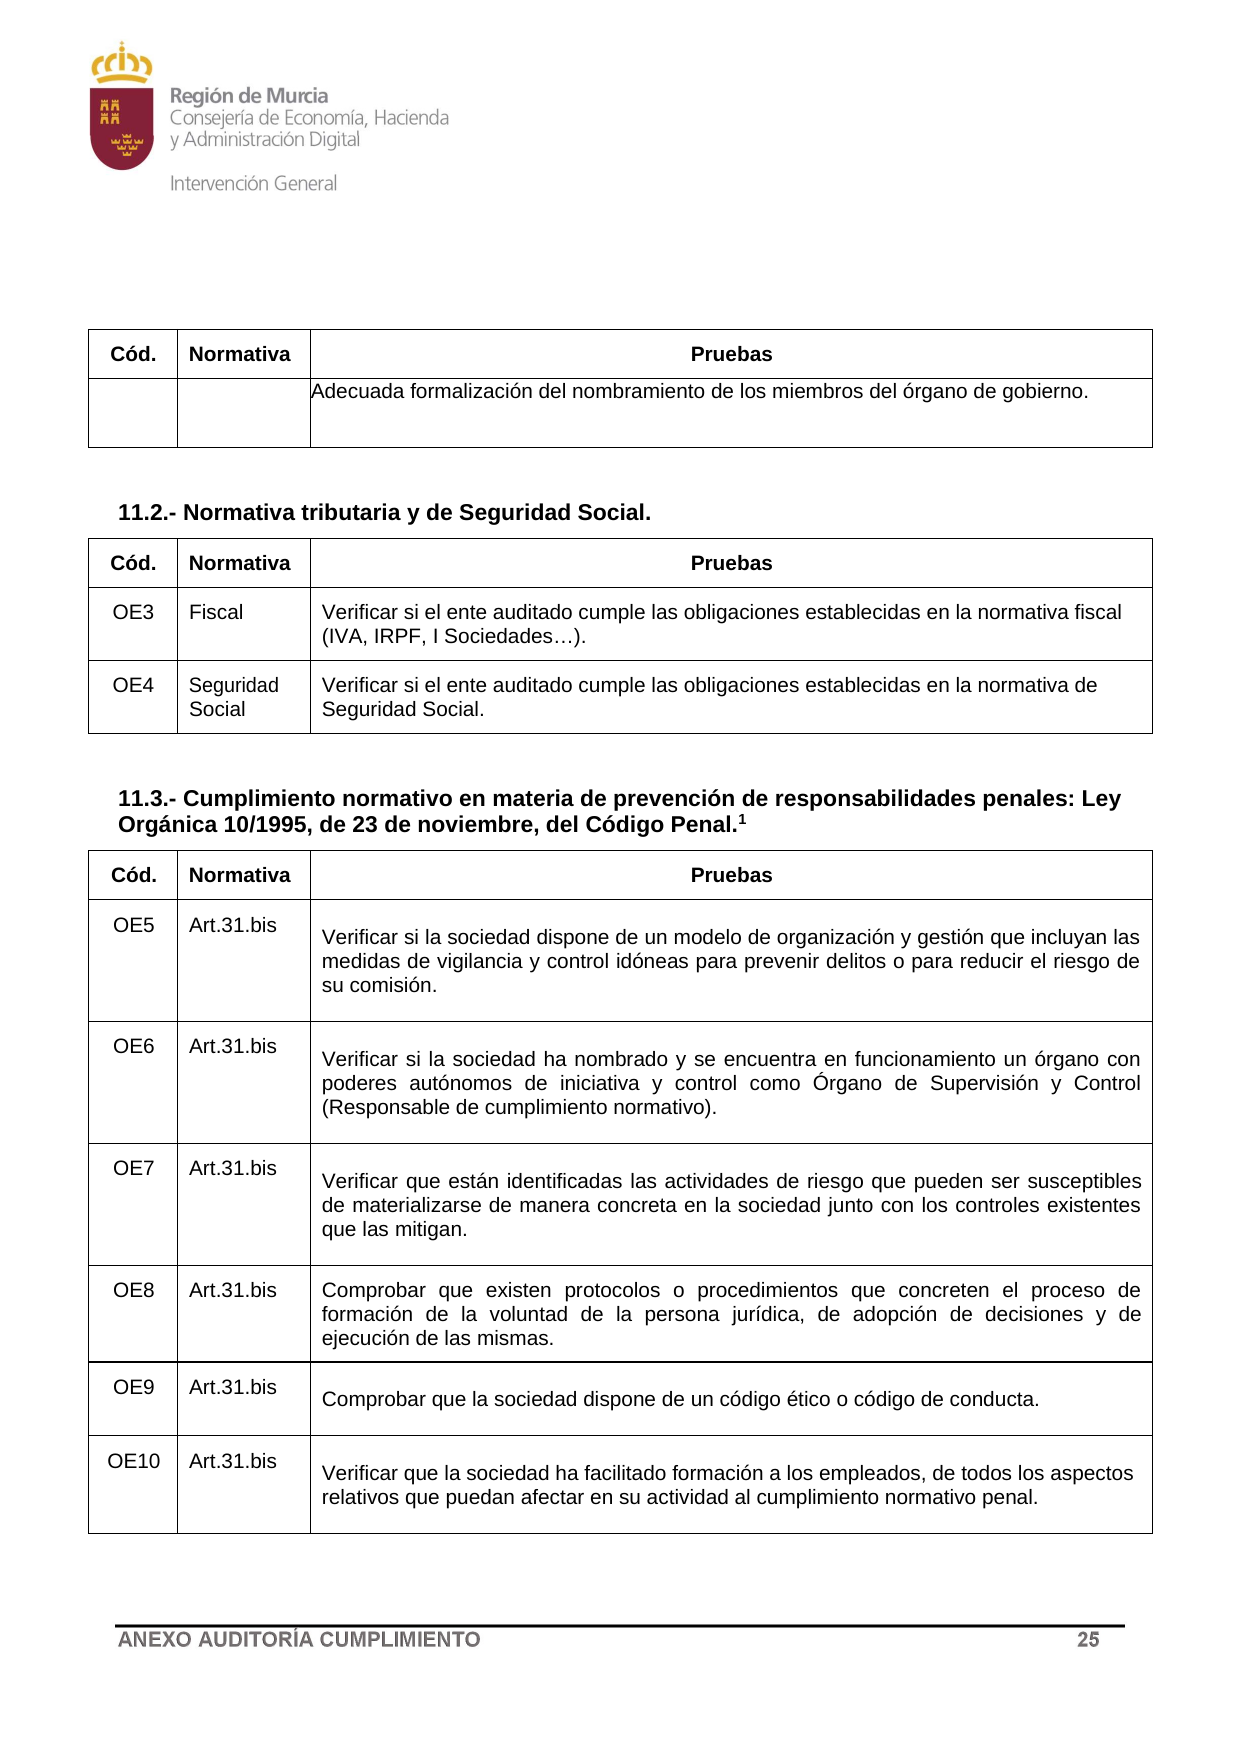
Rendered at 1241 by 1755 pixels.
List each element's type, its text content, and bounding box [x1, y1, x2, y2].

table_cell OE5 [89, 900, 177, 1021]
table_cell OE9 [89, 1363, 177, 1435]
table_cell Verificar que la sociedad ha facilitado formación a los empleados, de todos los aspectos relativos que puedan afectar en su actividad al cumplimiento normativo penal. [311, 1436, 1152, 1533]
table_cell [178, 379, 310, 447]
table_cell Art.31.bis [178, 1144, 310, 1265]
table_cell Art.31.bis [178, 1266, 310, 1361]
table_header Pruebas [311, 851, 1152, 899]
table_header Pruebas [311, 539, 1152, 587]
table_header Pruebas [311, 330, 1152, 378]
table_cell OE10 [89, 1436, 177, 1533]
table_header Normativa [178, 851, 310, 899]
table_header Cód. [89, 851, 177, 899]
table_cell Art.31.bis [178, 900, 310, 1021]
subtitle 11.3.- Cumplimiento normativo en materia de prevención de responsabilidades penales: Ley Orgánica 10/1995, de 23 de noviembre, del Código Penal.1 [118, 784, 1123, 837]
table_cell Art.31.bis [178, 1022, 310, 1143]
table_cell OE6 [89, 1022, 177, 1143]
table_cell Adecuada formalización del nombramiento de los miembros del órgano de gobierno. [311, 379, 1152, 447]
subtitle 11.2.- Normativa tributaria y de Seguridad Social. [118, 498, 1166, 525]
table_cell Verificar si el ente auditado cumple las obligaciones establecidas en la normativa fiscal (IVA, IRPF, I Sociedades…). [311, 588, 1152, 660]
table_cell Verificar que están identificadas las actividades de riesgo que pueden ser susceptibles de materializarse de manera concreta en la sociedad junto con los controles existentes que las mitigan. [311, 1144, 1152, 1265]
table_header Normativa [178, 330, 310, 378]
table_cell Seguridad Social [178, 661, 310, 733]
table_header Normativa [178, 539, 310, 587]
table_cell OE3 [89, 588, 177, 660]
table_cell OE8 [89, 1266, 177, 1361]
table_cell Verificar si la sociedad dispone de un modelo de organización y gestión que incluyan las medidas de vigilancia y control idóneas para prevenir delitos o para reducir el riesgo de su comisión. [311, 900, 1152, 1021]
table_cell OE7 [89, 1144, 177, 1265]
table_cell Fiscal [178, 588, 310, 660]
table_cell [89, 379, 177, 447]
table_cell Comprobar que la sociedad dispone de un código ético o código de conducta. [311, 1363, 1152, 1435]
table_cell Verificar si el ente auditado cumple las obligaciones establecidas en la normativa de Seguridad Social. [311, 661, 1152, 733]
table_cell OE4 [89, 661, 177, 733]
table_cell Art.31.bis [178, 1363, 310, 1435]
table_cell Art.31.bis [178, 1436, 310, 1533]
table_header Cód. [89, 539, 177, 587]
table_header Cód. [89, 330, 177, 378]
table_cell Comprobar que existen protocolos o procedimientos que concreten el proceso de formación de la voluntad de la persona jurídica, de adopción de decisiones y de ejecución de las mismas. [311, 1266, 1152, 1361]
table_cell Verificar si la sociedad ha nombrado y se encuentra en funcionamiento un órgano con poderes autónomos de iniciativa y control como Órgano de Supervisión y Control (Responsable de cumplimiento normativo). [311, 1022, 1152, 1143]
